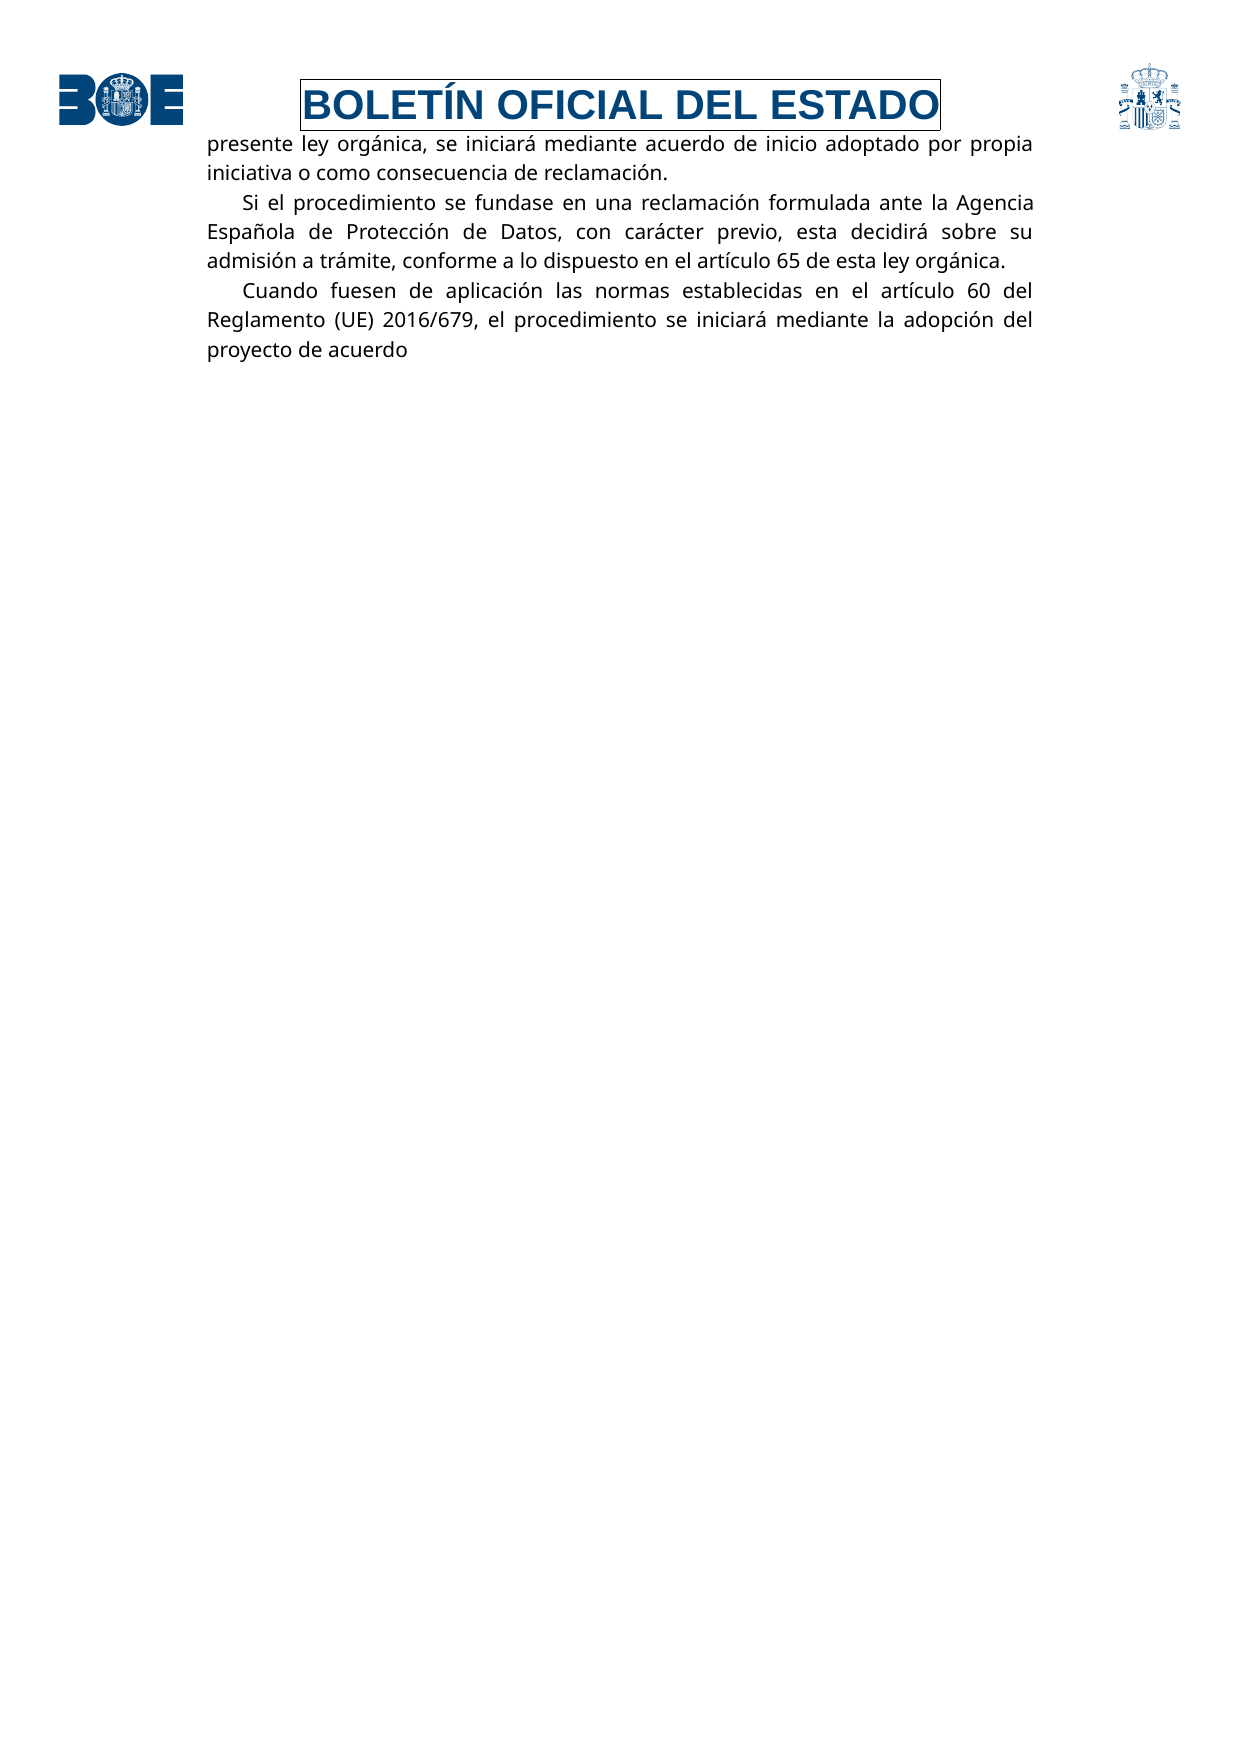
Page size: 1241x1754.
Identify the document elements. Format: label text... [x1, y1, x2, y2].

text Si el procedimiento se fundase en una reclamación formulada ante la Agencia Española de Protección de Datos, con carácter previo, esta decidirá sobre su admisión a trámite, conforme a lo dispuesto en el artículo 65 de esta ley orgánica. [207, 188, 1034, 275]
picture [1118, 63, 1181, 130]
list presente ley orgánica, se iniciará mediante acuerdo de inicio adoptado por propia iniciativa o como consecuencia de reclamación. [207, 129, 1034, 187]
text Cuando fuesen de aplicación las normas establecidas en el artículo 60 del Reglamento (UE) 2016/679, el procedimiento se iniciará mediante la adopción del proyecto de acuerdo [207, 276, 1034, 363]
picture [59, 73, 183, 126]
